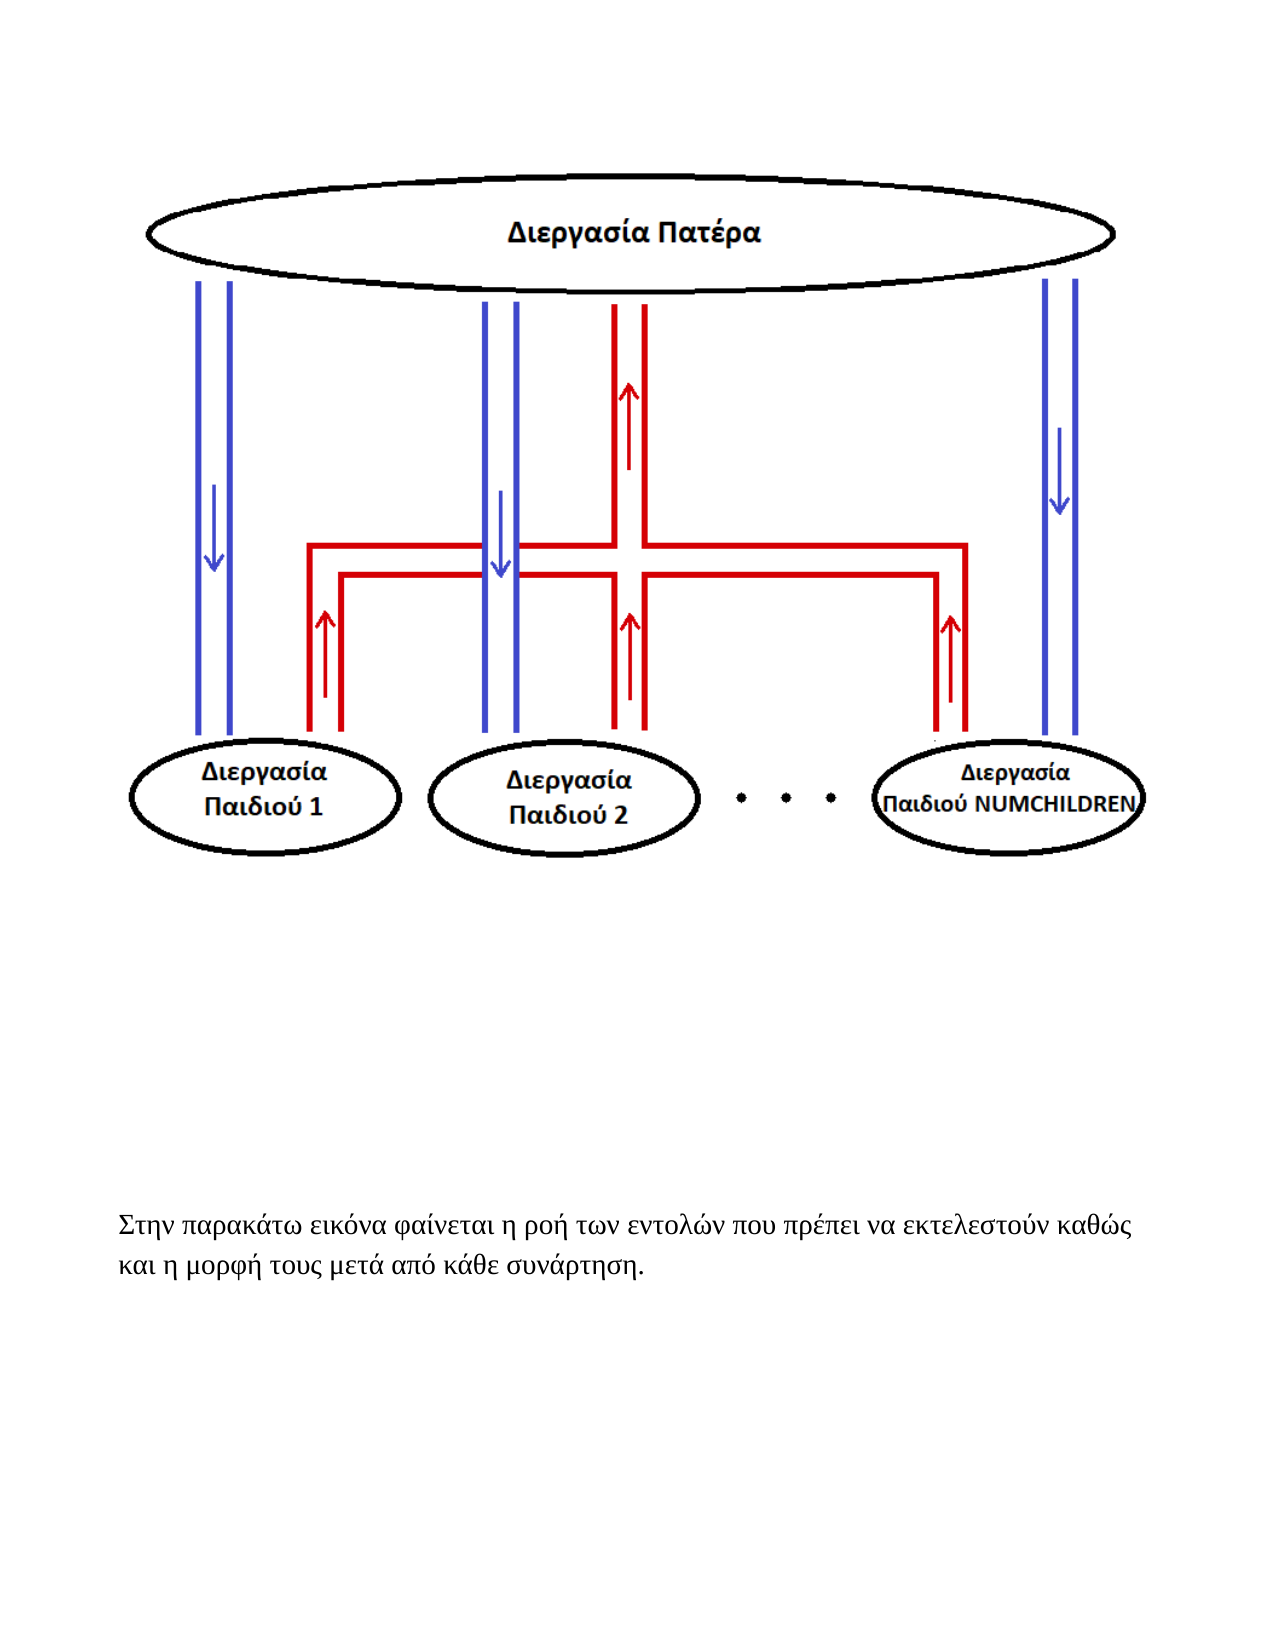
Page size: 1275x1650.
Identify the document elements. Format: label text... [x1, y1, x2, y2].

text Στην παρακάτω εικόνα φαίνεται η ροή των εντολών που πρέπει να εκτελεστούν καθώς και η μορφή τους μετά από κάθε συνάρτηση. [118, 1207, 1157, 1281]
picture [118, 171, 1157, 859]
